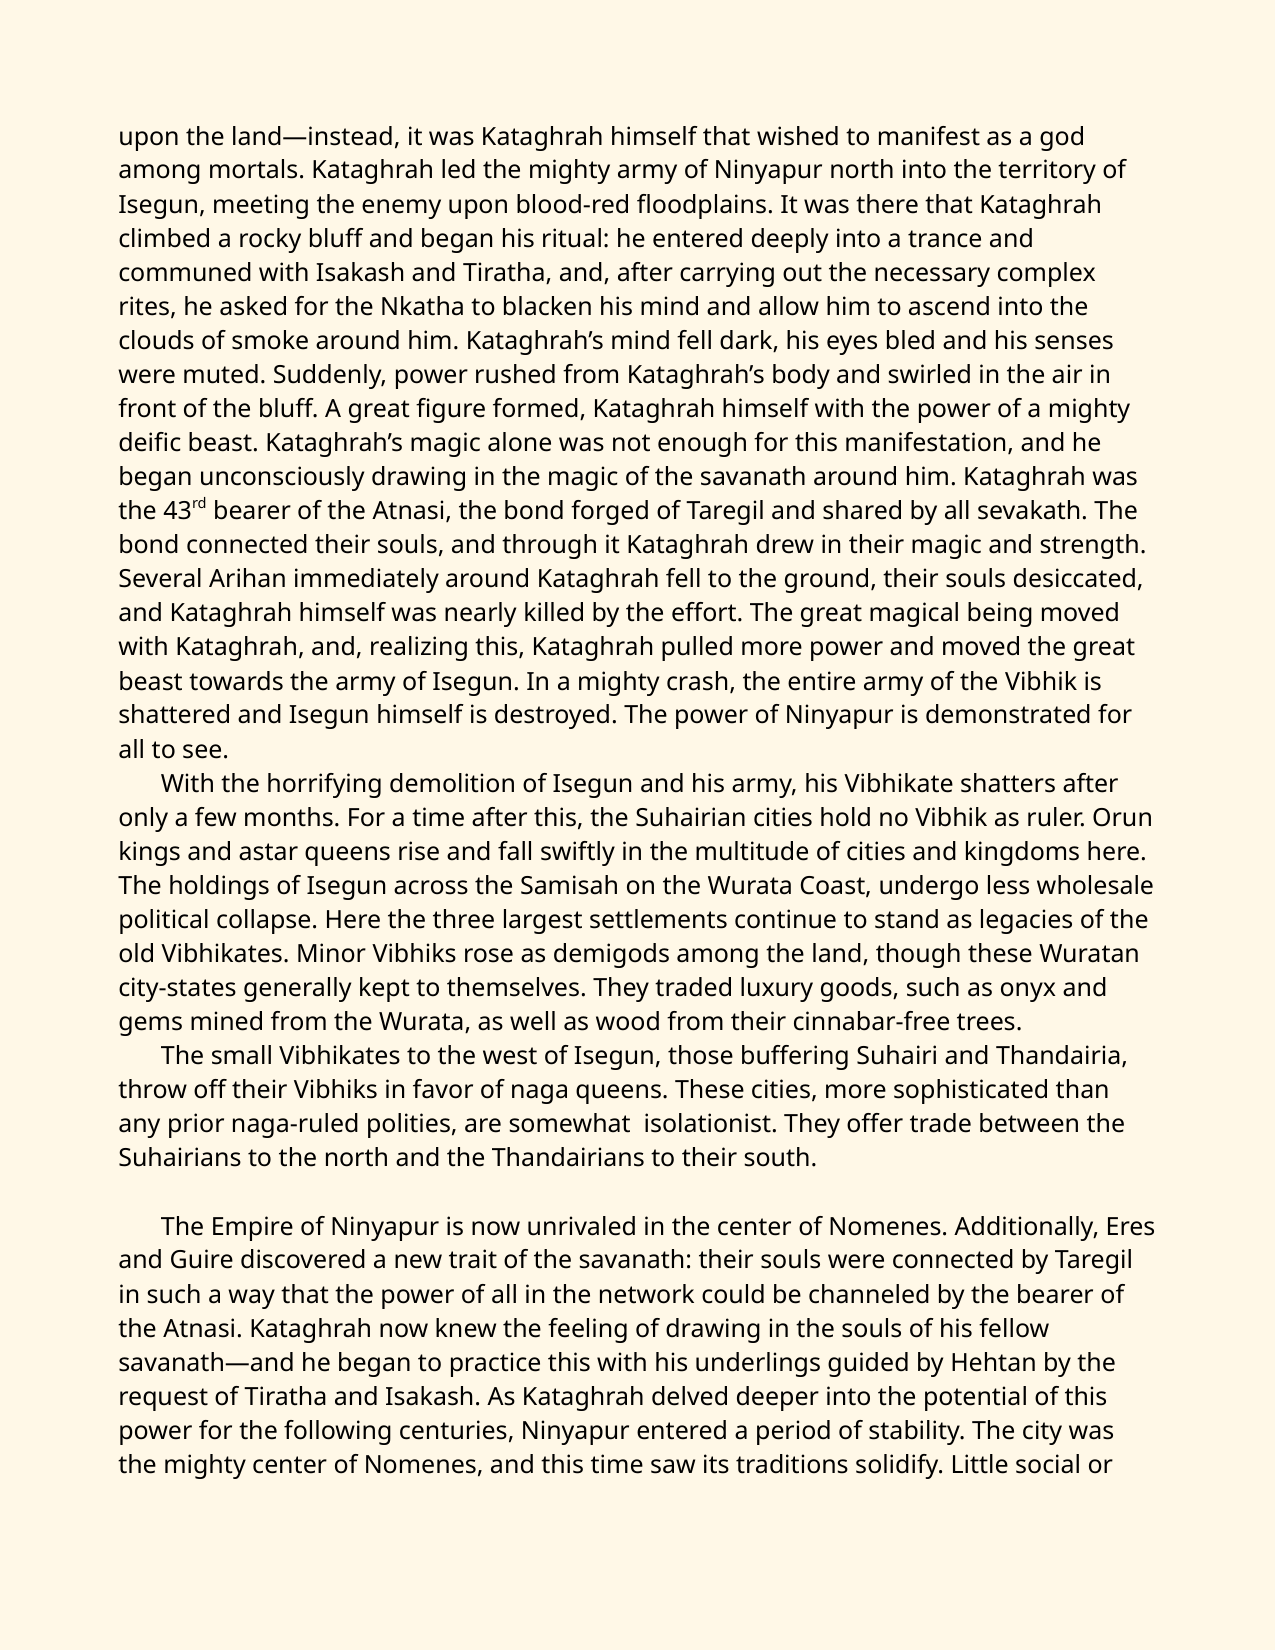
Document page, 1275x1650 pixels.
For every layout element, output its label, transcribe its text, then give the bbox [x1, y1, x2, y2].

text The small Vibhikates to the west of Isegun, those buffering Suhairi and Thandairia, throw off their Vibhiks in favor of naga queens. These cities, more sophisticated than any prior naga-ruled polities, are somewhat isolationist. They offer trade between the Suhairians to the north and the Thandairians to their south. [118, 1038, 1157, 1174]
text The Empire of Ninyapur is now unrivaled in the center of Nomenes. Additionally, Eres and Guire discovered a new trait of the savanath: their souls were connected by Taregil in such a way that the power of all in the network could be channeled by the bearer of the Atnasi. Kataghrah now knew the feeling of drawing in the souls of his fellow savanath—and he began to practice this with his underlings guided by Hehtan by the request of Tiratha and Isakash. As Kataghrah delved deeper into the potential of this power for the following centuries, Ninyapur entered a period of stability. The city was the mighty center of Nomenes, and this time saw its traditions solidify. Little social or [118, 1208, 1157, 1481]
text With the horrifying demolition of Isegun and his army, his Vibhikate shatters after only a few months. For a time after this, the Suhairian cities hold no Vibhik as ruler. Orun kings and astar queens rise and fall swiftly in the multitude of cities and kingdoms here. The holdings of Isegun across the Samisah on the Wurata Coast, undergo less wholesale political collapse. Here the three largest settlements continue to stand as legacies of the old Vibhikates. Minor Vibhiks rose as demigods among the land, though these Wuratan city-states generally kept to themselves. They traded luxury goods, such as onyx and gems mined from the Wurata, as well as wood from their cinnabar-free trees. [118, 765, 1157, 1038]
text upon the land—instead, it was Kataghrah himself that wished to manifest as a god among mortals. Kataghrah led the mighty army of Ninyapur north into the territory of Isegun, meeting the enemy upon blood-red floodplains. It was there that Kataghrah climbed a rocky bluff and began his ritual: he entered deeply into a trance and communed with Isakash and Tiratha, and, after carrying out the necessary complex rites, he asked for the Nkatha to blacken his mind and allow him to ascend into the clouds of smoke around him. Kataghrah’s mind fell dark, his eyes bled and his senses were muted. Suddenly, power rushed from Kataghrah’s body and swirled in the air in front of the bluff. A great figure formed, Kataghrah himself with the power of a mighty deific beast. Kataghrah’s magic alone was not enough for this manifestation, and he began unconsciously drawing in the magic of the savanath around him. Kataghrah was the 43rd bearer of the Atnasi, the bond forged of Taregil and shared by all sevakath. The bond connected their souls, and through it Kataghrah drew in their magic and strength. Several Arihan immediately around Kataghrah fell to the ground, their souls desiccated, and Kataghrah himself was nearly killed by the effort. The great magical being moved with Kataghrah, and, realizing this, Kataghrah pulled more power and moved the great beast towards the army of Isegun. In a mighty crash, the entire army of the Vibhik is shattered and Isegun himself is destroyed. The power of Ninyapur is demonstrated for all to see. [118, 118, 1157, 765]
